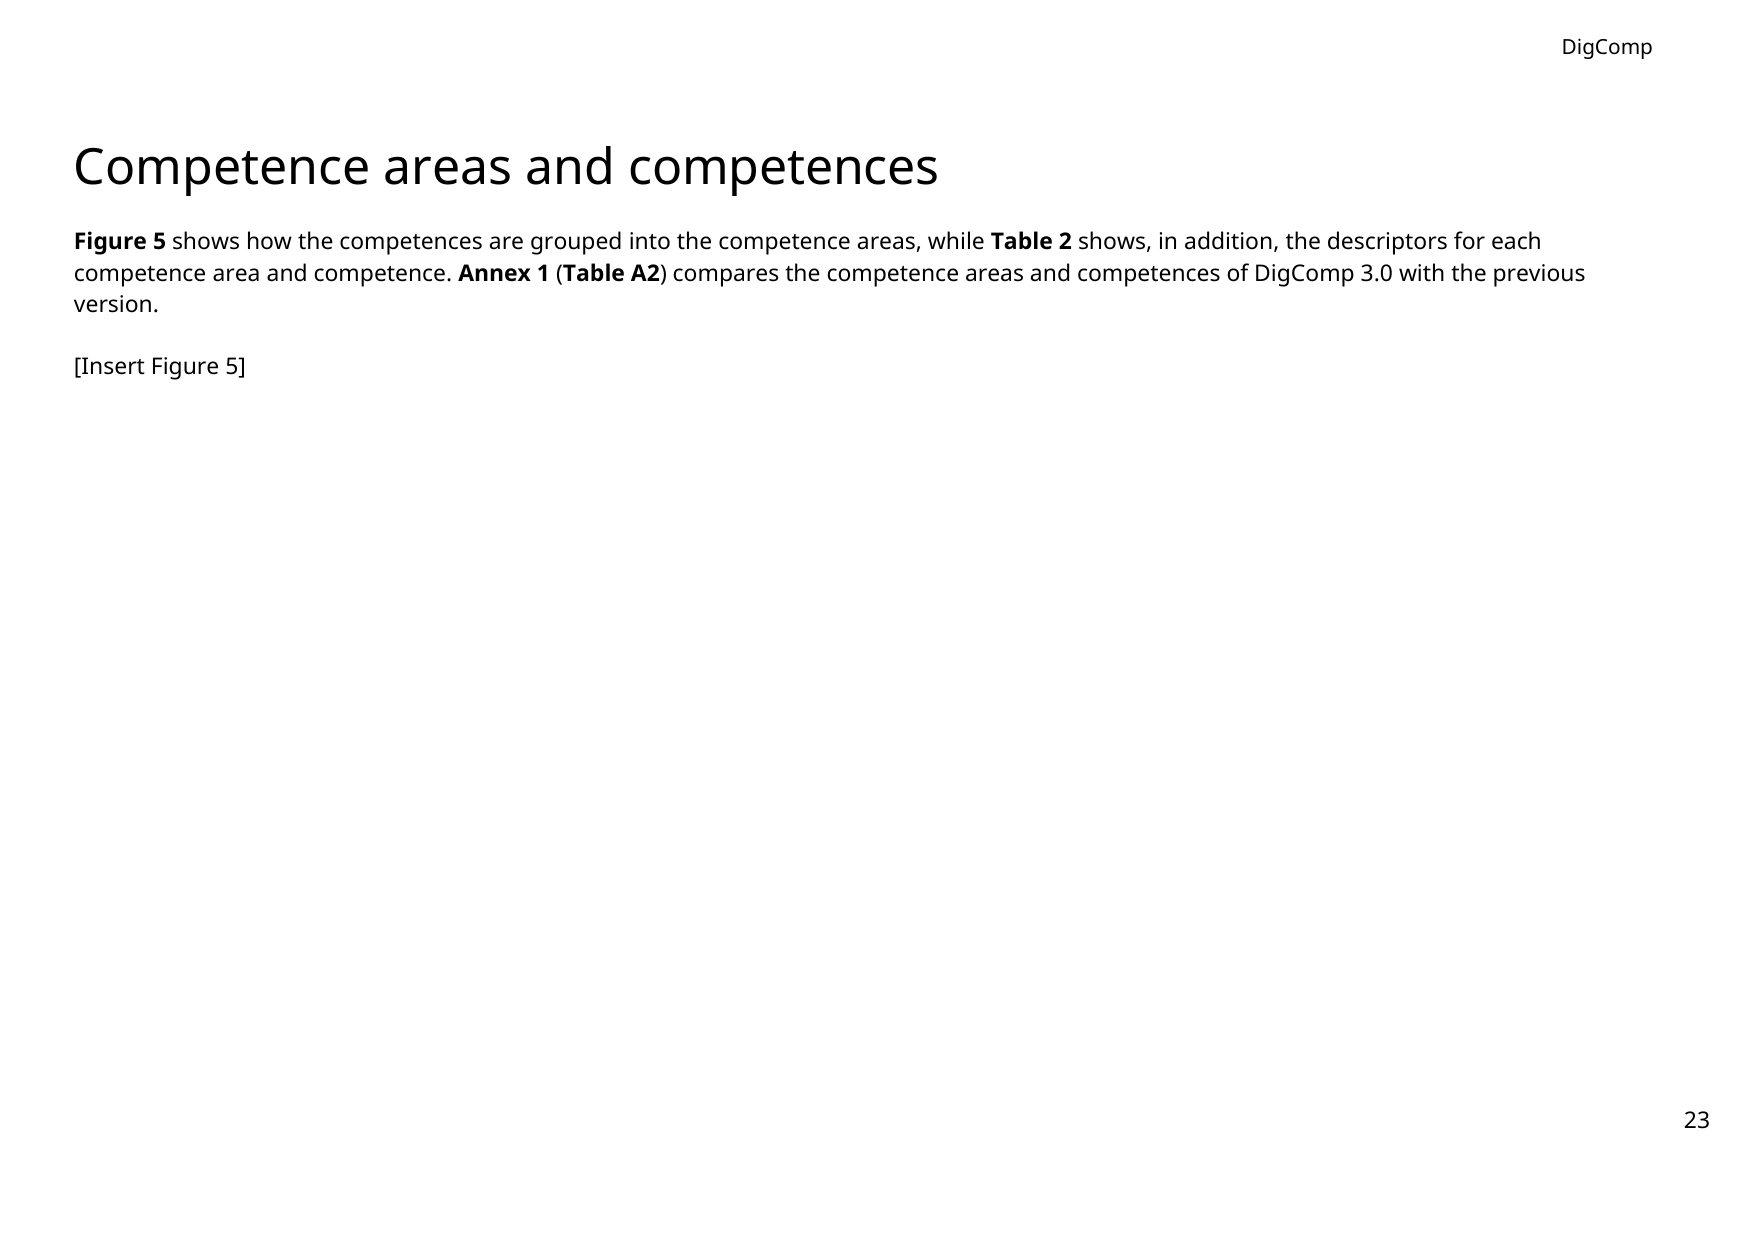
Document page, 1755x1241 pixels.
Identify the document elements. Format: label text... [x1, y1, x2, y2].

text [Insert Figure 5] [74, 350, 1710, 382]
subtitle Competence areas and competences [74, 131, 1710, 199]
text Figure 5 shows how the competences are grouped into the competence areas, while Table 2 shows, in addition, the descriptors for each competence area and competence. Annex 1 (Table A2) compares the competence areas and competences of DigComp 3.0 with the previous version. [74, 225, 1672, 319]
